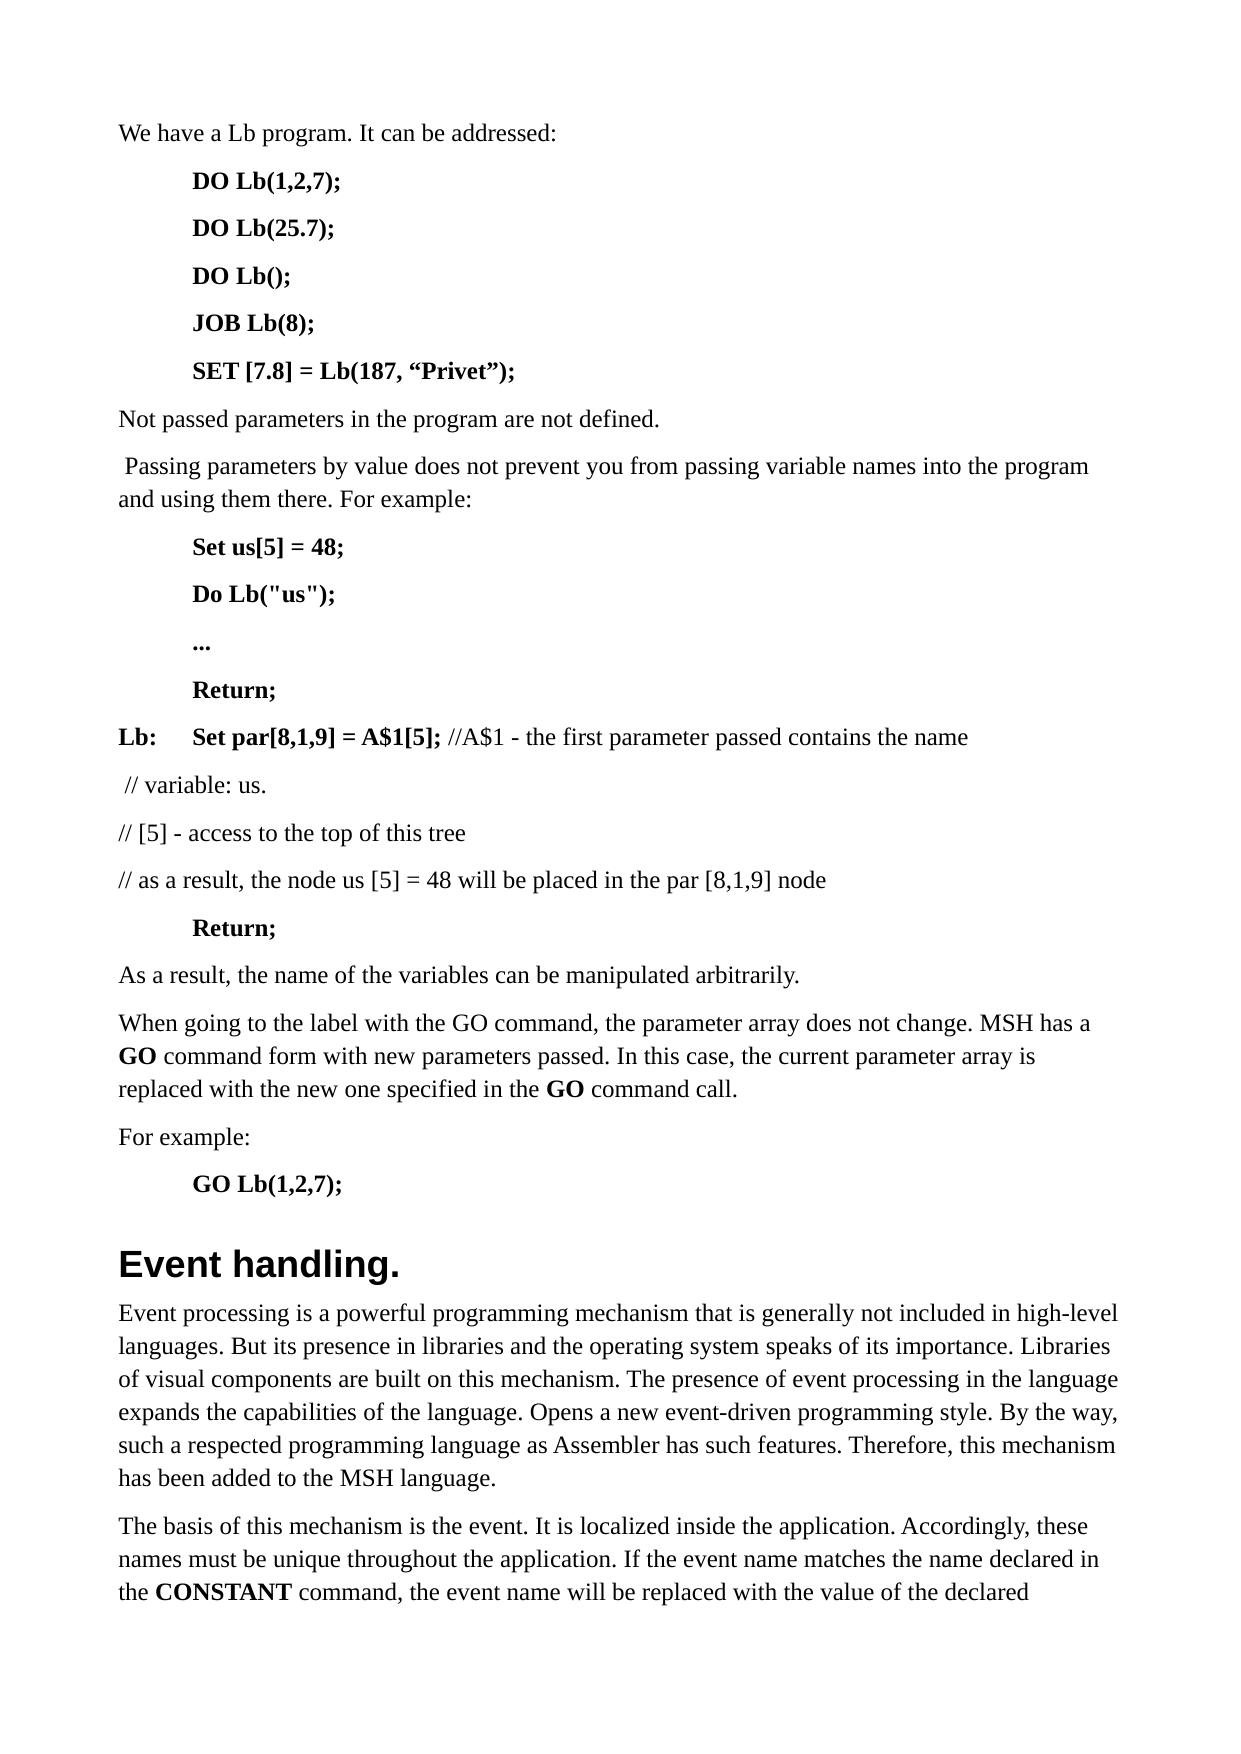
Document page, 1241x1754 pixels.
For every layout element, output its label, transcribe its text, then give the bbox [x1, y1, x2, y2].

text ... [118, 627, 1122, 656]
text Set us[5] = 48; [118, 532, 1122, 561]
text DO Lb(25.7); [118, 213, 1122, 242]
text When going to the label with the GO command, the parameter array does not change. MSH has a GO command form with new parameters passed. In this case, the current parameter array is replaced with the new one specified in the GO command call. [118, 1008, 1122, 1103]
text Passing parameters by value does not prevent you from passing variable names into the program and using them there. For example: [118, 451, 1122, 513]
subtitle Event handling. [118, 1242, 1122, 1286]
text // variable: us. [118, 770, 1122, 799]
text Do Lb("us"); [118, 579, 1122, 608]
text Lb: Set par[8,1,9] = A$1[5]; //A$1 - the first parameter passed contains the name [118, 722, 1122, 751]
text // as a result, the node us [5] = 48 will be placed in the par [8,1,9] node [118, 865, 1122, 894]
text // [5] - access to the top of this tree [118, 818, 1122, 846]
text GO Lb(1,2,7); [118, 1169, 1122, 1198]
text Return; [118, 913, 1122, 942]
text Not passed parameters in the program are not defined. [118, 404, 1122, 432]
text JOB Lb(8); [118, 308, 1122, 337]
text Event processing is a powerful programming mechanism that is generally not included in high-level languages. But its presence in libraries and the operating system speaks of its importance. Libraries of visual components are built on this mechanism. The presence of event processing in the language expands the capabilities of the language. Opens a new event-driven programming style. By the way, such a respected programming language as Assembler has such features. Therefore, this mechanism has been added to the MSH language. [118, 1298, 1122, 1492]
text As a result, the name of the variables can be manipulated arbitrarily. [118, 960, 1122, 989]
text DO Lb(1,2,7); [118, 166, 1122, 194]
text Return; [118, 675, 1122, 703]
text We have a Lb program. It can be addressed: [118, 118, 1122, 147]
text The basis of this mechanism is the event. It is localized inside the application. Accordingly, these names must be unique throughout the application. If the event name matches the name declared in the CONSTANT command, the event name will be replaced with the value of the declared [118, 1511, 1122, 1606]
text DO Lb(); [118, 261, 1122, 290]
text SET [7.8] = Lb(187, “Privet”); [118, 356, 1122, 385]
text For example: [118, 1122, 1122, 1150]
